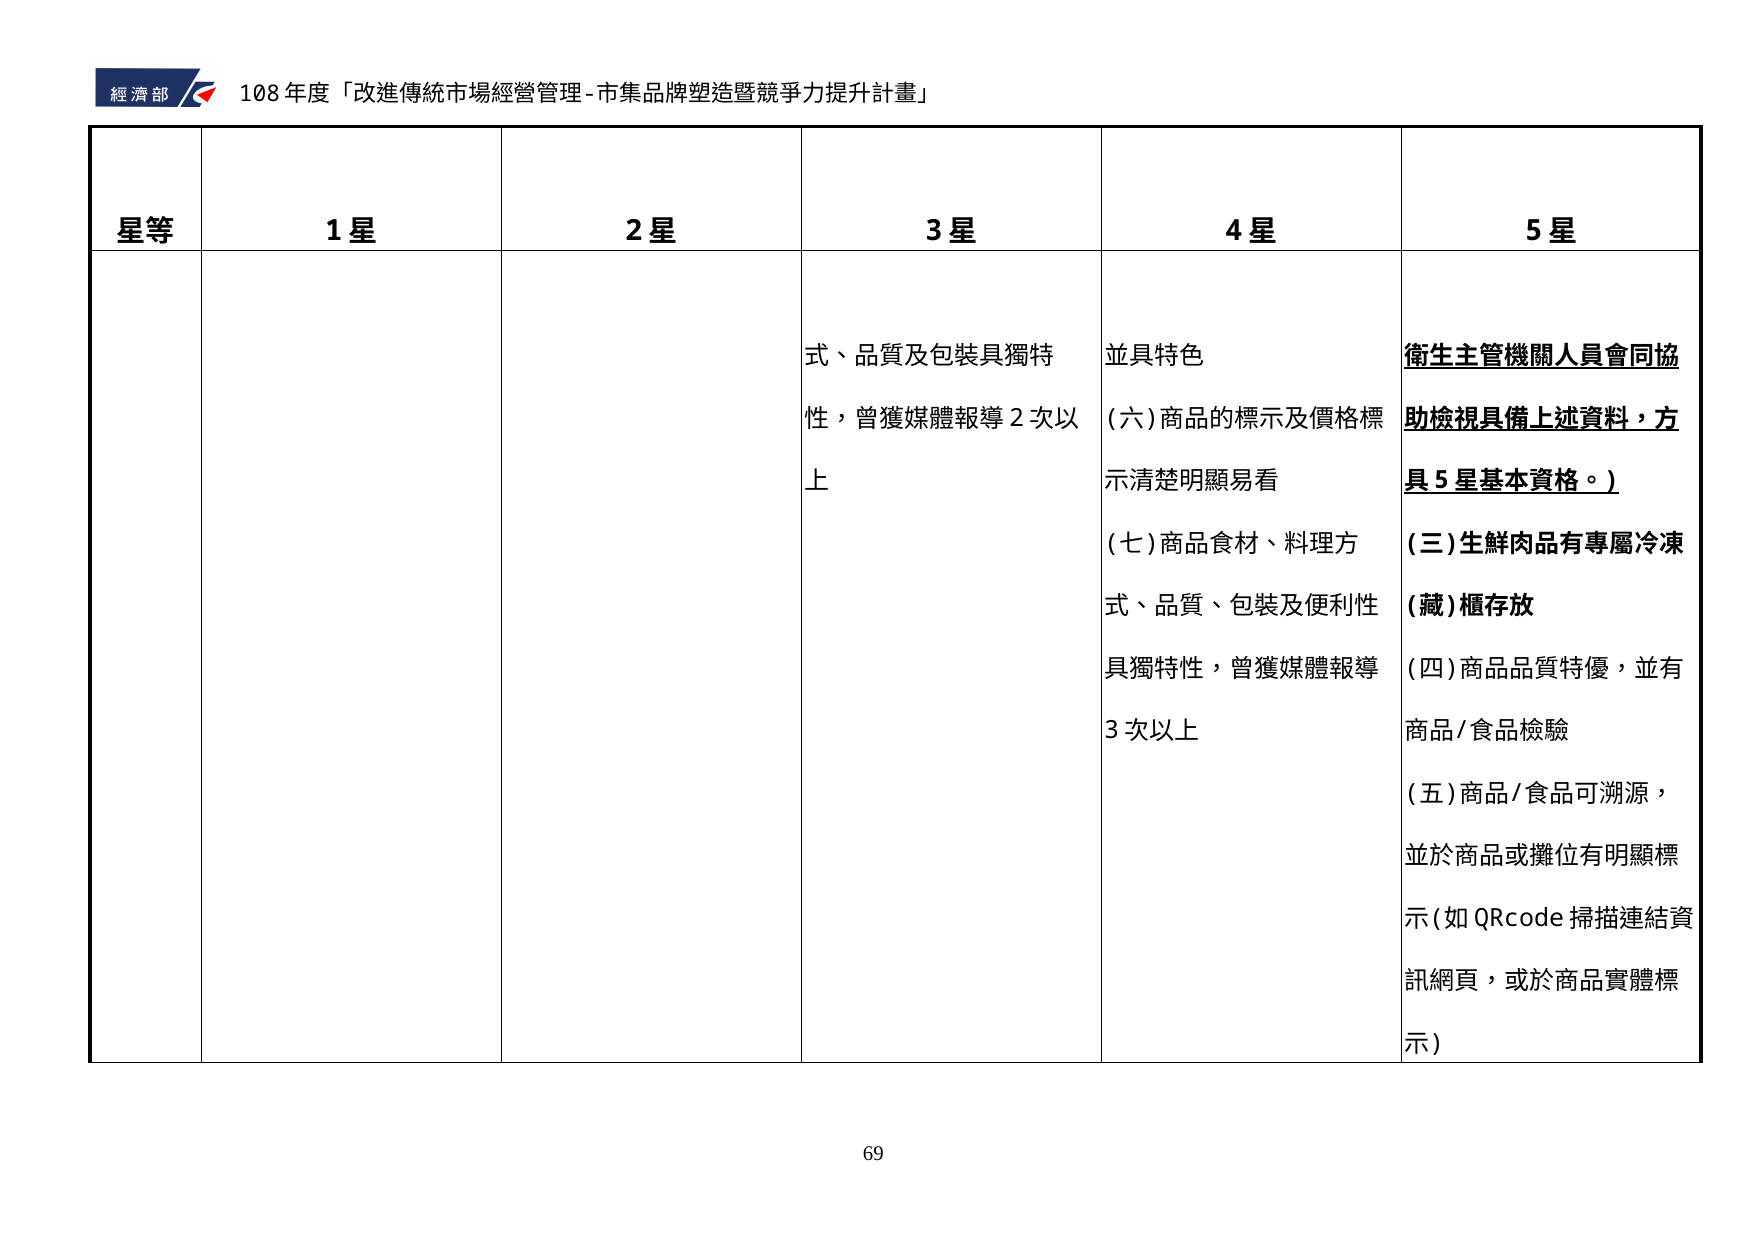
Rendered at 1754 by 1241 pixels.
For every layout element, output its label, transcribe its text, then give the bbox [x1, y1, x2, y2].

table_cell [202, 251, 501, 1062]
table_header 3星 [802, 128, 1101, 250]
table_header 1星 [202, 128, 501, 250]
table_header 星等 [92, 128, 201, 250]
table_cell [502, 251, 801, 1062]
table_cell 式、品質及包裝具獨特性，曾獲媒體報導2次以上 [802, 251, 1101, 1062]
table_cell [92, 251, 201, 1062]
table_cell 並具特色 (六)商品的標示及價格標示清楚明顯易看 (七)商品食材、料理方式、品質、包裝及便利性具獨特性，曾獲媒體報導3次以上 [1102, 251, 1401, 1062]
table_cell 衛生主管機關人員會同協助檢視具備上述資料，方具5星基本資格。) (三)生鮮肉品有專屬冷凍(藏)櫃存放 (四)商品品質特優，並有商品/食品檢驗 (五)商品/食品可溯源，並於商品或攤位有明顯標示(如QRcode掃描連結資訊網頁，或於商品實體標示) [1402, 251, 1699, 1062]
table_header 4星 [1102, 128, 1401, 250]
table_header 5星 [1402, 128, 1699, 250]
table_header 2星 [502, 128, 801, 250]
